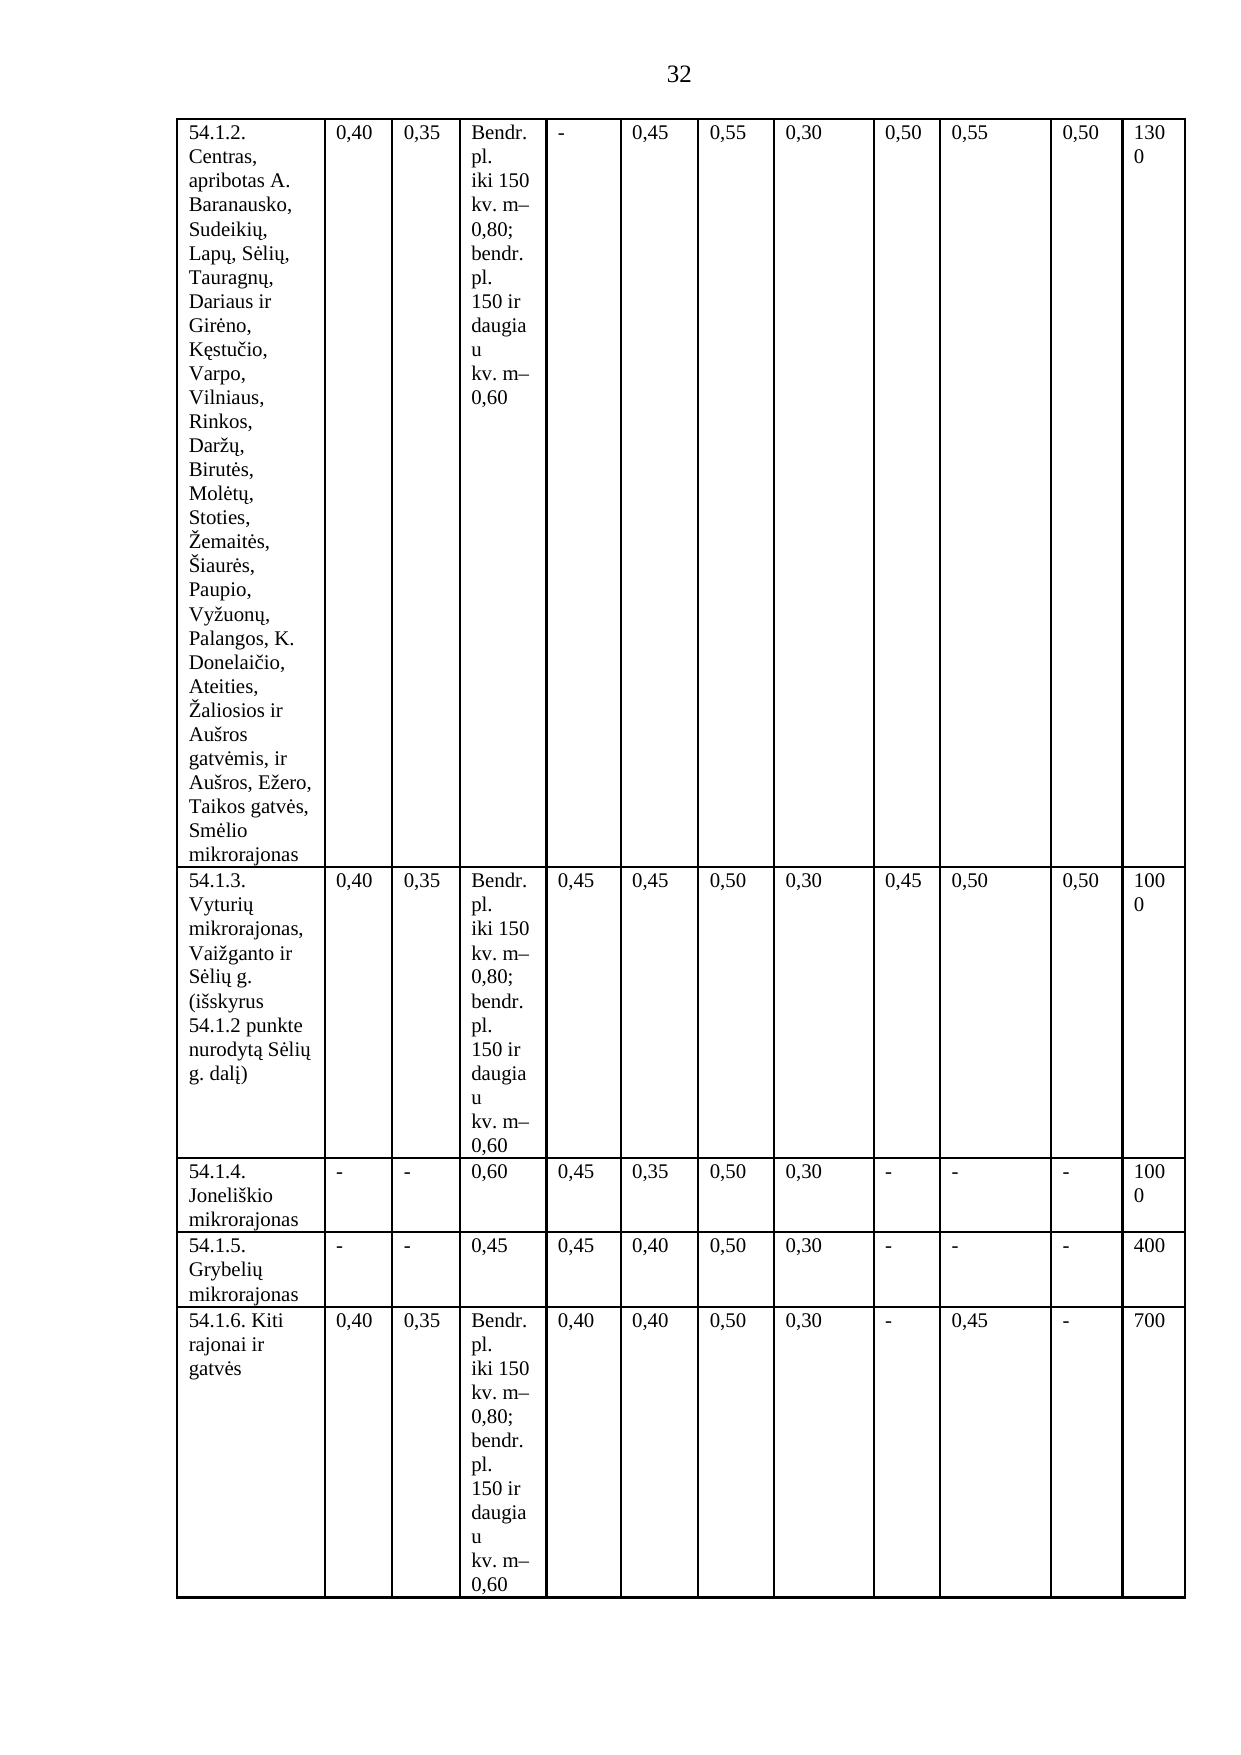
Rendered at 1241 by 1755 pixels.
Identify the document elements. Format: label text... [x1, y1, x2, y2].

table_cell - [941, 1159, 1050, 1231]
table_cell 0,40 [326, 1308, 391, 1596]
table_cell 54.1.5. Grybelių mikrorajonas [178, 1233, 324, 1306]
table_cell 0,40 [326, 120, 391, 866]
table_cell - [875, 1233, 939, 1306]
table_cell 0,55 [699, 120, 773, 866]
table_cell Bendr. pl. iki 150 kv. m– 0,80; bendr. pl. 150 ir daugiau kv. m– 0,60 [461, 868, 545, 1157]
table_cell 0,30 [775, 120, 873, 866]
table_cell 700 [1124, 1308, 1184, 1596]
table_cell 54.1.4. Joneliškio mikrorajonas [178, 1159, 324, 1231]
table_cell - [326, 1233, 391, 1306]
table_cell 0,50 [699, 868, 773, 1157]
table_cell 0,40 [622, 1308, 697, 1596]
table_cell - [1052, 1233, 1121, 1306]
table_cell 0,45 [548, 868, 620, 1157]
table_cell 0,30 [775, 1308, 873, 1596]
table_cell 54.1.3. Vyturių mikrorajonas, Vaižganto ir Sėlių g.(išskyrus 54.1.2 punkte nurodytą Sėlių g. dalį) [178, 868, 324, 1157]
table_cell - [941, 1233, 1050, 1306]
table_cell 400 [1124, 1233, 1184, 1306]
table_cell 0,50 [699, 1159, 773, 1231]
table_cell 0,45 [622, 120, 697, 866]
table_cell 0,50 [1052, 120, 1121, 866]
table_cell 0,45 [461, 1233, 545, 1306]
table_cell - [875, 1159, 939, 1231]
table_cell 0,35 [622, 1159, 697, 1231]
table_cell 1000 [1124, 868, 1184, 1157]
table_cell 0,35 [393, 120, 459, 866]
table_cell 0,40 [622, 1233, 697, 1306]
table_cell 0,40 [548, 1308, 620, 1596]
table_cell 0,50 [1052, 868, 1121, 1157]
table_cell 1000 [1124, 1159, 1184, 1231]
table_cell 0,45 [548, 1233, 620, 1306]
table_cell - [875, 1308, 939, 1596]
table_cell - [326, 1159, 391, 1231]
table_cell 0,30 [775, 868, 873, 1157]
table_cell 0,45 [875, 868, 939, 1157]
table_cell 0,50 [941, 868, 1050, 1157]
table_cell 54.1.2. Centras, apribotas A. Baranausko, Sudeikių, Lapų, Sėlių, Tauragnų, Dariaus ir Girėno, Kęstučio, Varpo, Vilniaus, Rinkos, Daržų, Birutės, Molėtų, Stoties, Žemaitės, Šiaurės, Paupio, Vyžuonų, Palangos, K. Donelaičio, Ateities, Žaliosios ir Aušros gatvėmis, ir Aušros, Ežero, Taikos gatvės, Smėlio mikrorajonas [178, 120, 324, 866]
table_cell 0,40 [326, 868, 391, 1157]
table_cell 0,30 [775, 1159, 873, 1231]
table_cell 0,60 [461, 1159, 545, 1231]
table_cell Bendr. pl. iki 150 kv. m– 0,80; bendr. pl. 150 ir daugiau kv. m– 0,60 [461, 1308, 545, 1596]
table_cell 1300 [1124, 120, 1184, 866]
table_cell - [1052, 1308, 1121, 1596]
table_cell 0,35 [393, 1308, 459, 1596]
table_cell 0,50 [699, 1308, 773, 1596]
table_cell - [548, 120, 620, 866]
table_cell 0,45 [548, 1159, 620, 1231]
table_cell Bendr. pl. iki 150 kv. m– 0,80; bendr. pl. 150 ir daugiau kv. m– 0,60 [461, 120, 545, 866]
table_cell 0,50 [875, 120, 939, 866]
table_cell 0,50 [699, 1233, 773, 1306]
table_cell 54.1.6. Kiti rajonai ir gatvės [178, 1308, 324, 1596]
table_cell 0,45 [941, 1308, 1050, 1596]
table_cell - [1052, 1159, 1121, 1231]
table_cell 0,30 [775, 1233, 873, 1306]
table_cell - [393, 1233, 459, 1306]
table_cell - [393, 1159, 459, 1231]
table_cell 0,45 [622, 868, 697, 1157]
table_cell 0,35 [393, 868, 459, 1157]
table_cell 0,55 [941, 120, 1050, 866]
